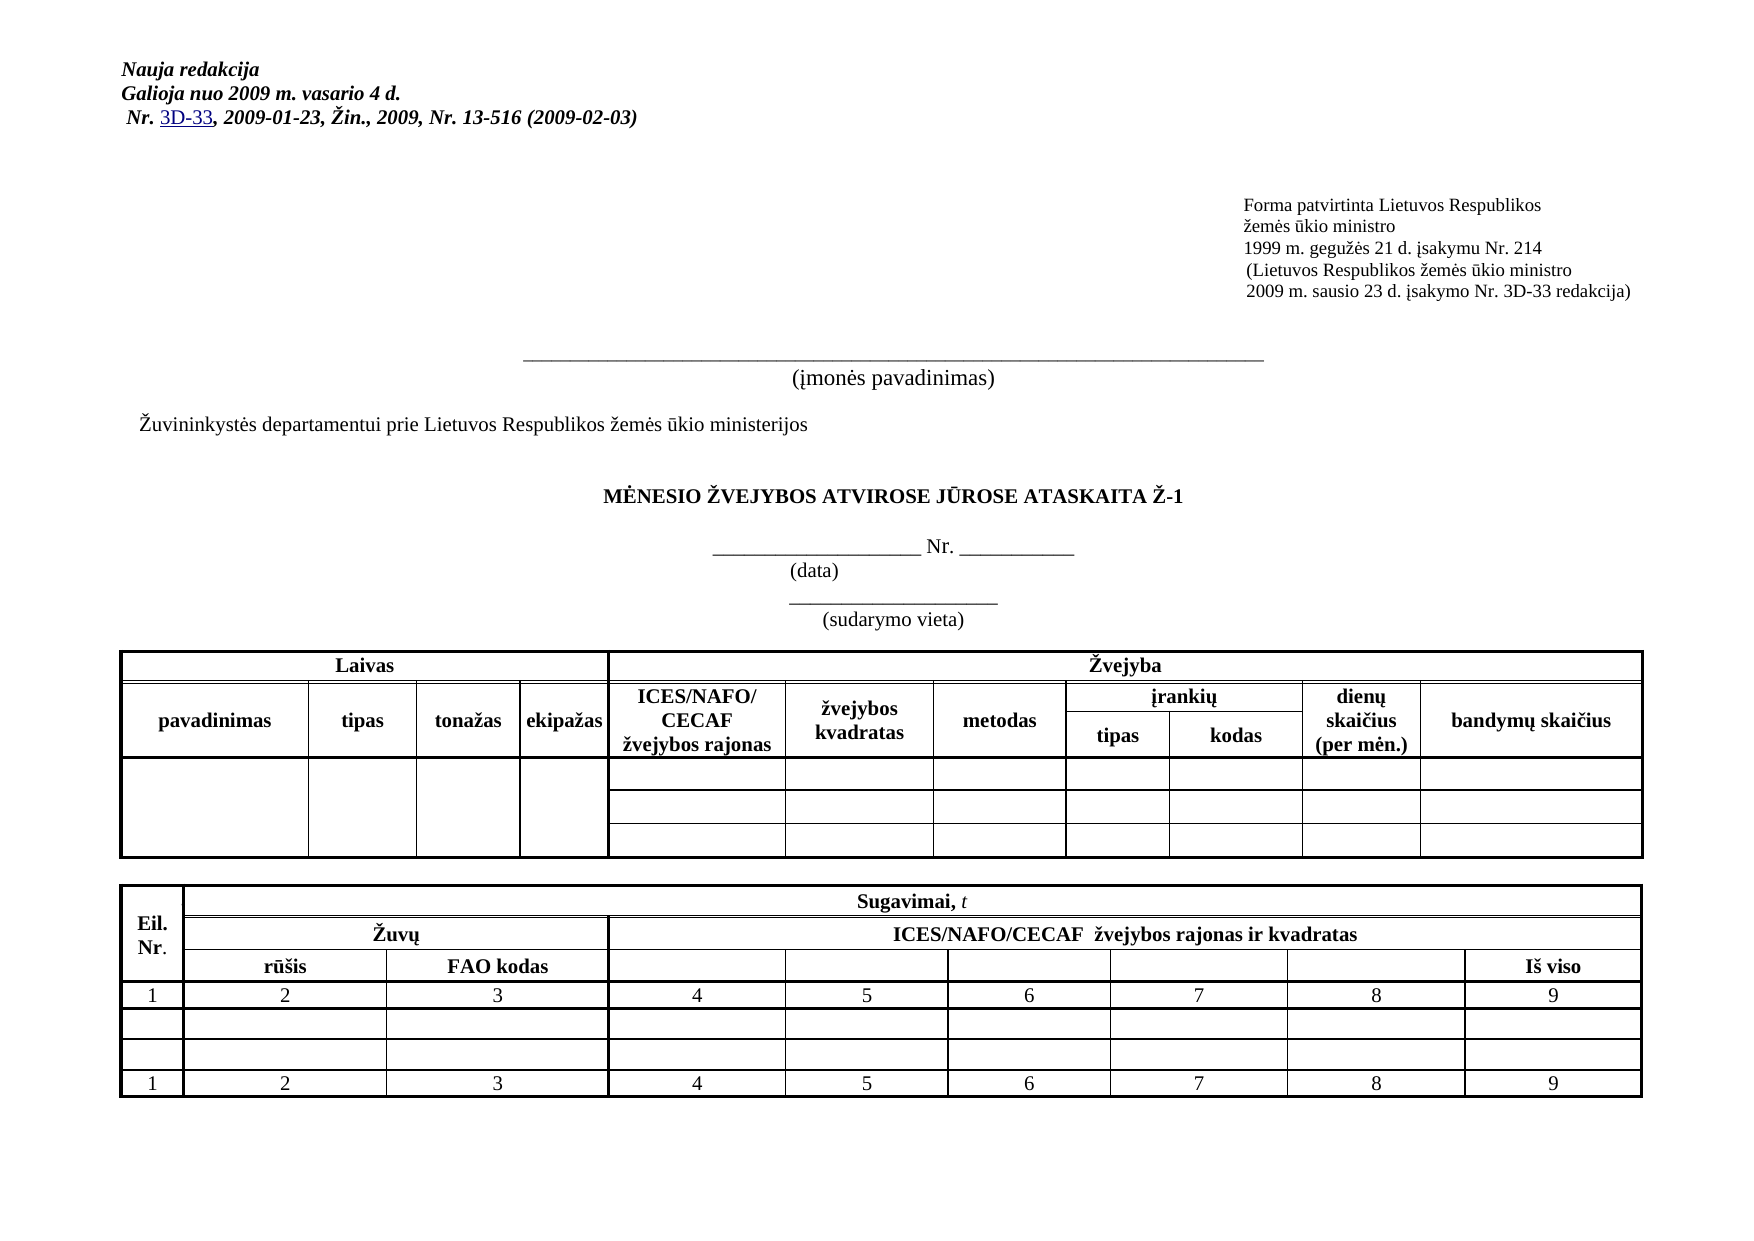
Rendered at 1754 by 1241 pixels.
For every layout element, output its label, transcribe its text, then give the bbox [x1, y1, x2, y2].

table_cell [1067, 759, 1169, 789]
table_cell žvejybos kvadratas [786, 684, 933, 756]
table_cell [786, 759, 933, 789]
table_cell [1303, 759, 1420, 789]
table_cell 1 [123, 983, 182, 1007]
table_cell [123, 1010, 182, 1038]
table_cell [123, 1040, 182, 1069]
table_cell [786, 1040, 947, 1069]
table_cell [934, 791, 1065, 823]
table_cell FAO kodas [387, 950, 607, 979]
text _______________________________________________________________________________ [118, 342, 1668, 364]
text (įmonės pavadinimas) [118, 364, 1668, 390]
table_cell [934, 824, 1065, 856]
table_cell [1288, 950, 1464, 979]
table_header Žvejyba [610, 653, 1641, 680]
table_cell [610, 950, 785, 979]
table_cell tipas [309, 684, 416, 756]
text Galioja nuo 2009 m. vasario 4 d. [121, 81, 640, 105]
text ____________________ Nr. ___________ [118, 532, 1668, 558]
table_cell [123, 759, 308, 856]
table_cell ICES/NAFO/ CECAF žvejybos rajonas [610, 684, 785, 756]
table_cell [417, 759, 519, 856]
table_cell [1111, 950, 1287, 979]
table_cell 7 [1111, 1071, 1287, 1095]
table_cell [934, 759, 1065, 789]
table_header Laivas [123, 653, 607, 680]
table_cell [1170, 824, 1302, 856]
table_cell [1288, 1010, 1464, 1038]
table_cell [1421, 824, 1641, 856]
table_cell 4 [610, 1071, 785, 1095]
table_cell pavadinimas [123, 684, 308, 756]
table_cell [185, 1010, 386, 1038]
table_cell tipas [1067, 712, 1169, 756]
table_cell [610, 791, 785, 823]
table_cell 6 [949, 1071, 1110, 1095]
table_cell 8 [1288, 983, 1464, 1007]
table_cell ekipažas [521, 684, 607, 756]
table_cell 9 [1466, 983, 1640, 1007]
table_cell rūšis [185, 950, 386, 979]
table_cell [610, 824, 785, 856]
table_header Sugavimai, t [185, 887, 1640, 915]
table_header [118, 108, 1243, 302]
table_cell 9 [1466, 1071, 1640, 1095]
table_cell [1421, 759, 1641, 789]
table_cell [1303, 791, 1420, 823]
table_cell [610, 1040, 785, 1069]
table_cell 1 [123, 1071, 182, 1095]
table_cell įrankių [1067, 684, 1302, 711]
table_cell [521, 759, 607, 856]
table_cell Žuvų [185, 918, 607, 949]
table_cell [949, 1040, 1110, 1069]
table_cell bandymų skaičius [1421, 684, 1641, 756]
table_cell 5 [786, 1071, 947, 1095]
table_cell kodas [1170, 712, 1302, 756]
table_cell [1421, 791, 1641, 823]
table_cell [786, 950, 947, 979]
table_cell [949, 950, 1110, 979]
table_cell [786, 1010, 947, 1038]
table_cell [786, 791, 933, 823]
table_cell 6 [949, 983, 1110, 1007]
table_cell [610, 759, 785, 789]
text ____________________ [118, 582, 1668, 607]
table_header . Eil. Nr. [123, 887, 182, 979]
text Nauja redakcija [121, 57, 640, 81]
table_cell [1288, 1040, 1464, 1069]
table_cell [185, 1040, 386, 1069]
table_cell 8 [1288, 1071, 1464, 1095]
table_cell [1067, 791, 1169, 823]
table_cell [1111, 1010, 1287, 1038]
table_cell Iš viso [1466, 950, 1640, 979]
table_cell [1067, 824, 1169, 856]
table_cell 3 [387, 983, 607, 1007]
table_cell metodas [934, 684, 1065, 756]
table_cell [1170, 791, 1302, 823]
table_cell [387, 1010, 607, 1038]
table_cell [387, 1040, 607, 1069]
table_cell ICES/NAFO/CECAF žvejybos rajonas ir kvadratas [610, 918, 1640, 949]
text (data) [118, 558, 1668, 582]
table_cell [949, 1010, 1110, 1038]
table_cell [1303, 824, 1420, 856]
text MĖNESIO ŽVEJYBOS ATVIROSE JŪROSE ATASKAITA Ž-1 [118, 484, 1668, 508]
table_cell 5 [786, 983, 947, 1007]
table_cell 2 [185, 1071, 386, 1095]
table_cell [1111, 1040, 1287, 1069]
table_cell dienų skaičius (per mėn.) [1303, 684, 1420, 756]
table_cell 7 [1111, 983, 1287, 1007]
table_cell [1466, 1010, 1640, 1038]
table_cell 4 [610, 983, 785, 1007]
table_cell [1170, 759, 1302, 789]
table_cell [1466, 1040, 1640, 1069]
table_cell 2 [185, 983, 386, 1007]
table_cell [309, 759, 416, 856]
table_header Forma patvirtinta Lietuvos Respublikos žemės ūkio ministro 1999 m. gegužės 21 d. įsakymu Nr. 214 (Lietuvos Respublikos žemės ūkio ministro 2009 m. sausio 23 d. įsakymo Nr. 3D-33 redakcija) [1243, 108, 1690, 302]
table_cell tonažas [417, 684, 519, 756]
table_cell [610, 1010, 785, 1038]
text Nr. 3D-33, 2009-01-23, Žin., 2009, Nr. 13-516 (2009-02-03) [121, 105, 640, 129]
table_cell [786, 824, 933, 856]
text Žuvininkystės departamentui prie Lietuvos Respublikos žemės ūkio ministerijos [118, 412, 1668, 436]
text (sudarymo vieta) [118, 607, 1668, 631]
table_cell 3 [387, 1071, 607, 1095]
